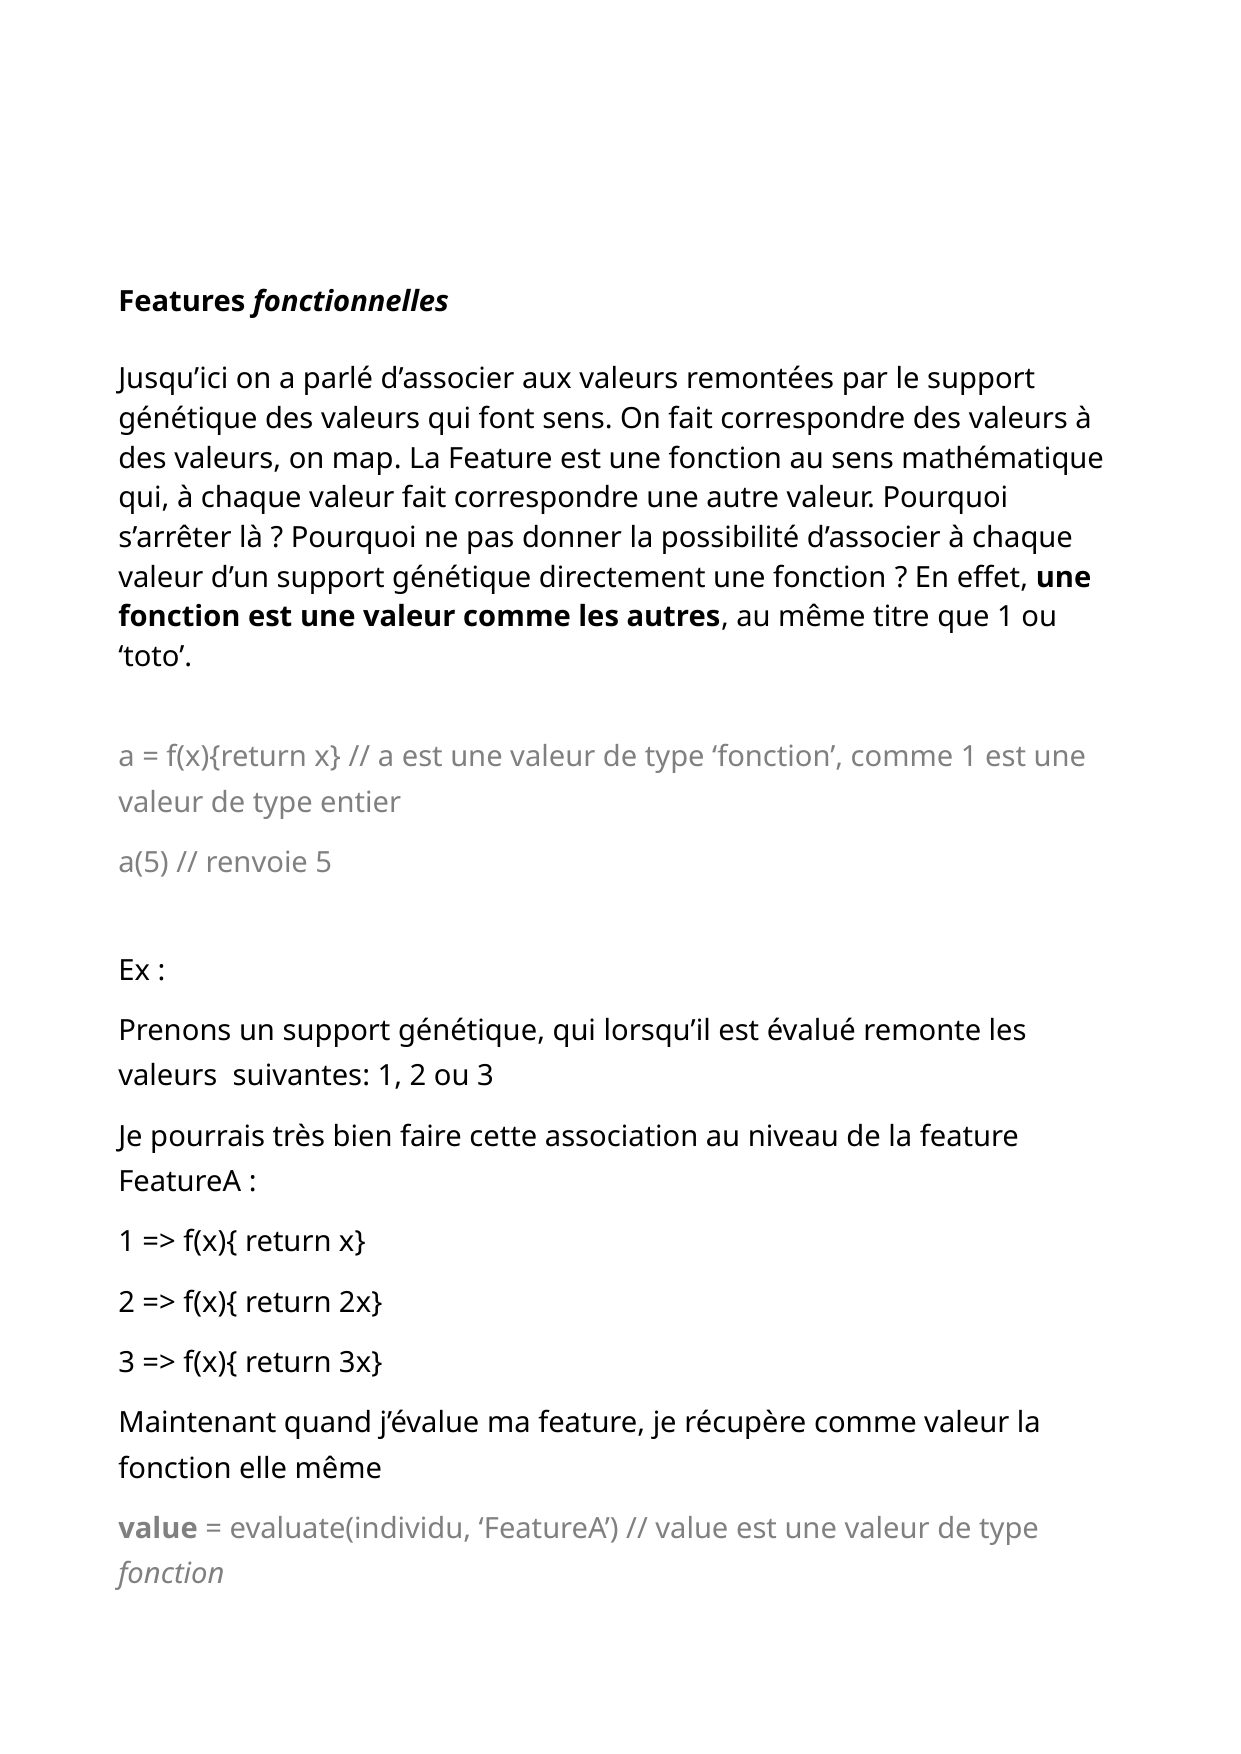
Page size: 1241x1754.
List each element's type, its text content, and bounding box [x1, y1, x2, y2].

text Je pourrais très bien faire cette association au niveau de la feature FeatureA : [118, 1115, 1122, 1200]
text Ex : [118, 949, 1122, 988]
text 3 => f(x){ return 3x} [118, 1341, 1122, 1381]
text a(5) // renvoie 5 [118, 841, 1122, 881]
text a = f(x){return x} // a est une valeur de type ‘fonction’, comme 1 est une valeur de type entier [118, 735, 1122, 821]
subtitle Features fonctionnelles [118, 280, 1122, 320]
subtitle Jusqu’ici on a parlé d’associer aux valeurs remontées par le support génétique des valeurs qui font sens. On fait correspondre des valeurs à des valeurs, on map. La Feature est une fonction au sens mathématique qui, à chaque valeur fait correspondre une autre valeur. Pourquoi s’arrêter là ? Pourquoi ne pas donner la possibilité d’associer à chaque valeur d’un support génétique directement une fonction ? En effet, une fonction est une valeur comme les autres, au même titre que 1 ou ‘toto’. [118, 358, 1122, 675]
text value = evaluate(individu, ‘FeatureA’) // value est une valeur de type fonction [118, 1507, 1122, 1592]
text 1 => f(x){ return x} [118, 1221, 1122, 1260]
text Maintenant quand j’évalue ma feature, je récupère comme valeur la fonction elle même [118, 1401, 1122, 1487]
text 2 => f(x){ return 2x} [118, 1281, 1122, 1321]
text Prenons un support génétique, qui lorsqu’il est évalué remonte les valeurs suivantes: 1, 2 ou 3 [118, 1009, 1122, 1094]
